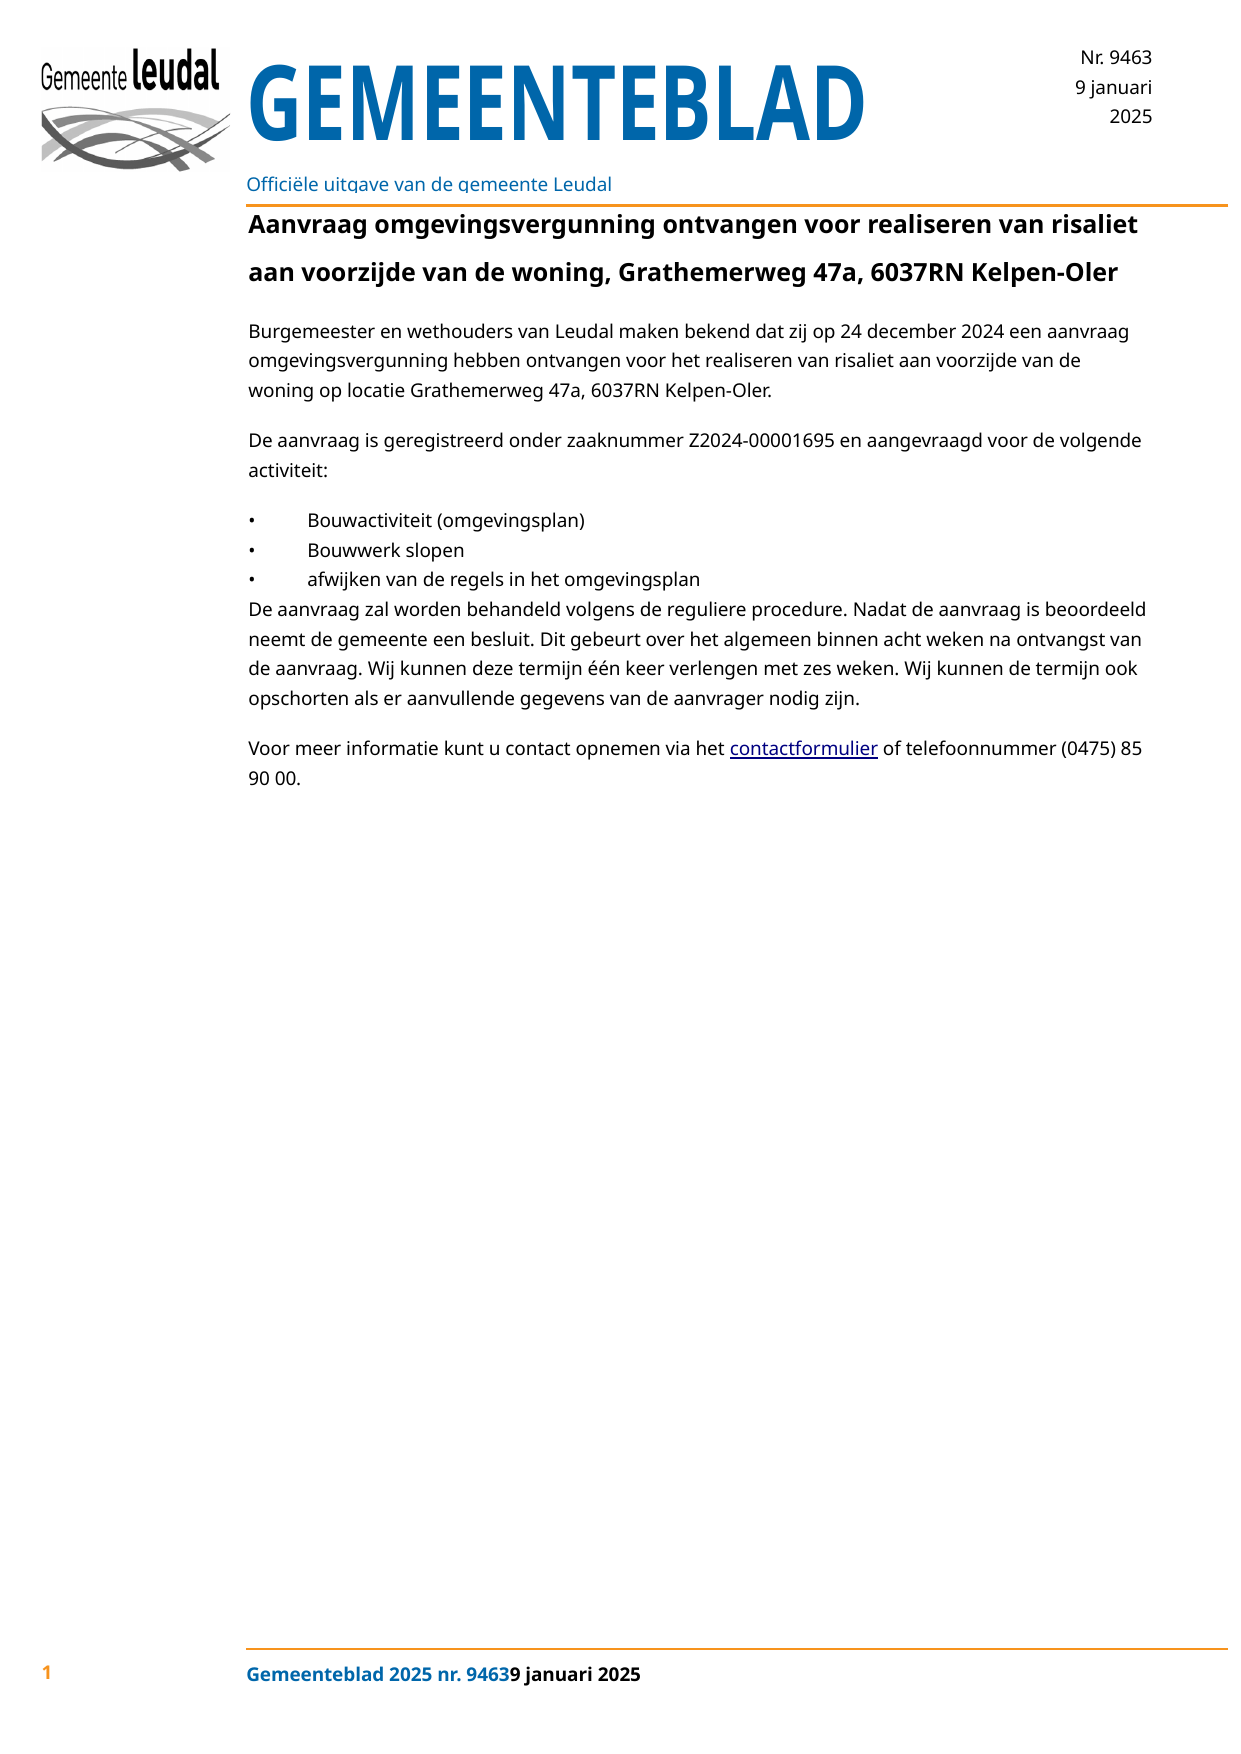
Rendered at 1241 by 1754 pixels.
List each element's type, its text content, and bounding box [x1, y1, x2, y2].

list Bouwwerk slopen [248, 537, 1152, 563]
text Burgemeester en wethouders van Leudal maken bekend dat zij op 24 december 2024 een aanvraag omgevingsvergunning hebben ontvangen voor het realiseren van risaliet aan voorzijde van de woning op locatie Grathemerweg 47a, 6037RN Kelpen-Oler. [248, 318, 1152, 403]
list afwijken van de regels in het omgevingsplan [248, 567, 1152, 592]
text De aanvraag is geregistreerd onder zaaknummer Z2024-00001695 en aangevraagd voor de volgende activiteit: [248, 427, 1152, 483]
list Bouwactiviteit (omgevingsplan) [248, 507, 1152, 533]
text Aanvraag omgevingsvergunning ontvangen voor realiseren van risaliet aan voorzijde van de woning, Grathemerweg 47a, 6037RN Kelpen-Oler [248, 207, 1152, 288]
text Voor meer informatie kunt u contact opnemen via het contactformulier of telefoonnummer (0475) 85 90 00. [248, 735, 1152, 791]
picture [41, 47, 231, 172]
text De aanvraag zal worden behandeld volgens de reguliere procedure. Nadat de aanvraag is beoordeeld neemt de gemeente een besluit. Dit gebeurt over het algemeen binnen acht weken na ontvangst van de aanvraag. Wij kunnen deze termijn één keer verlengen met zes weken. Wij kunnen de termijn ook opschorten als er aanvullende gegevens van de aanvrager nodig zijn. [248, 596, 1152, 711]
